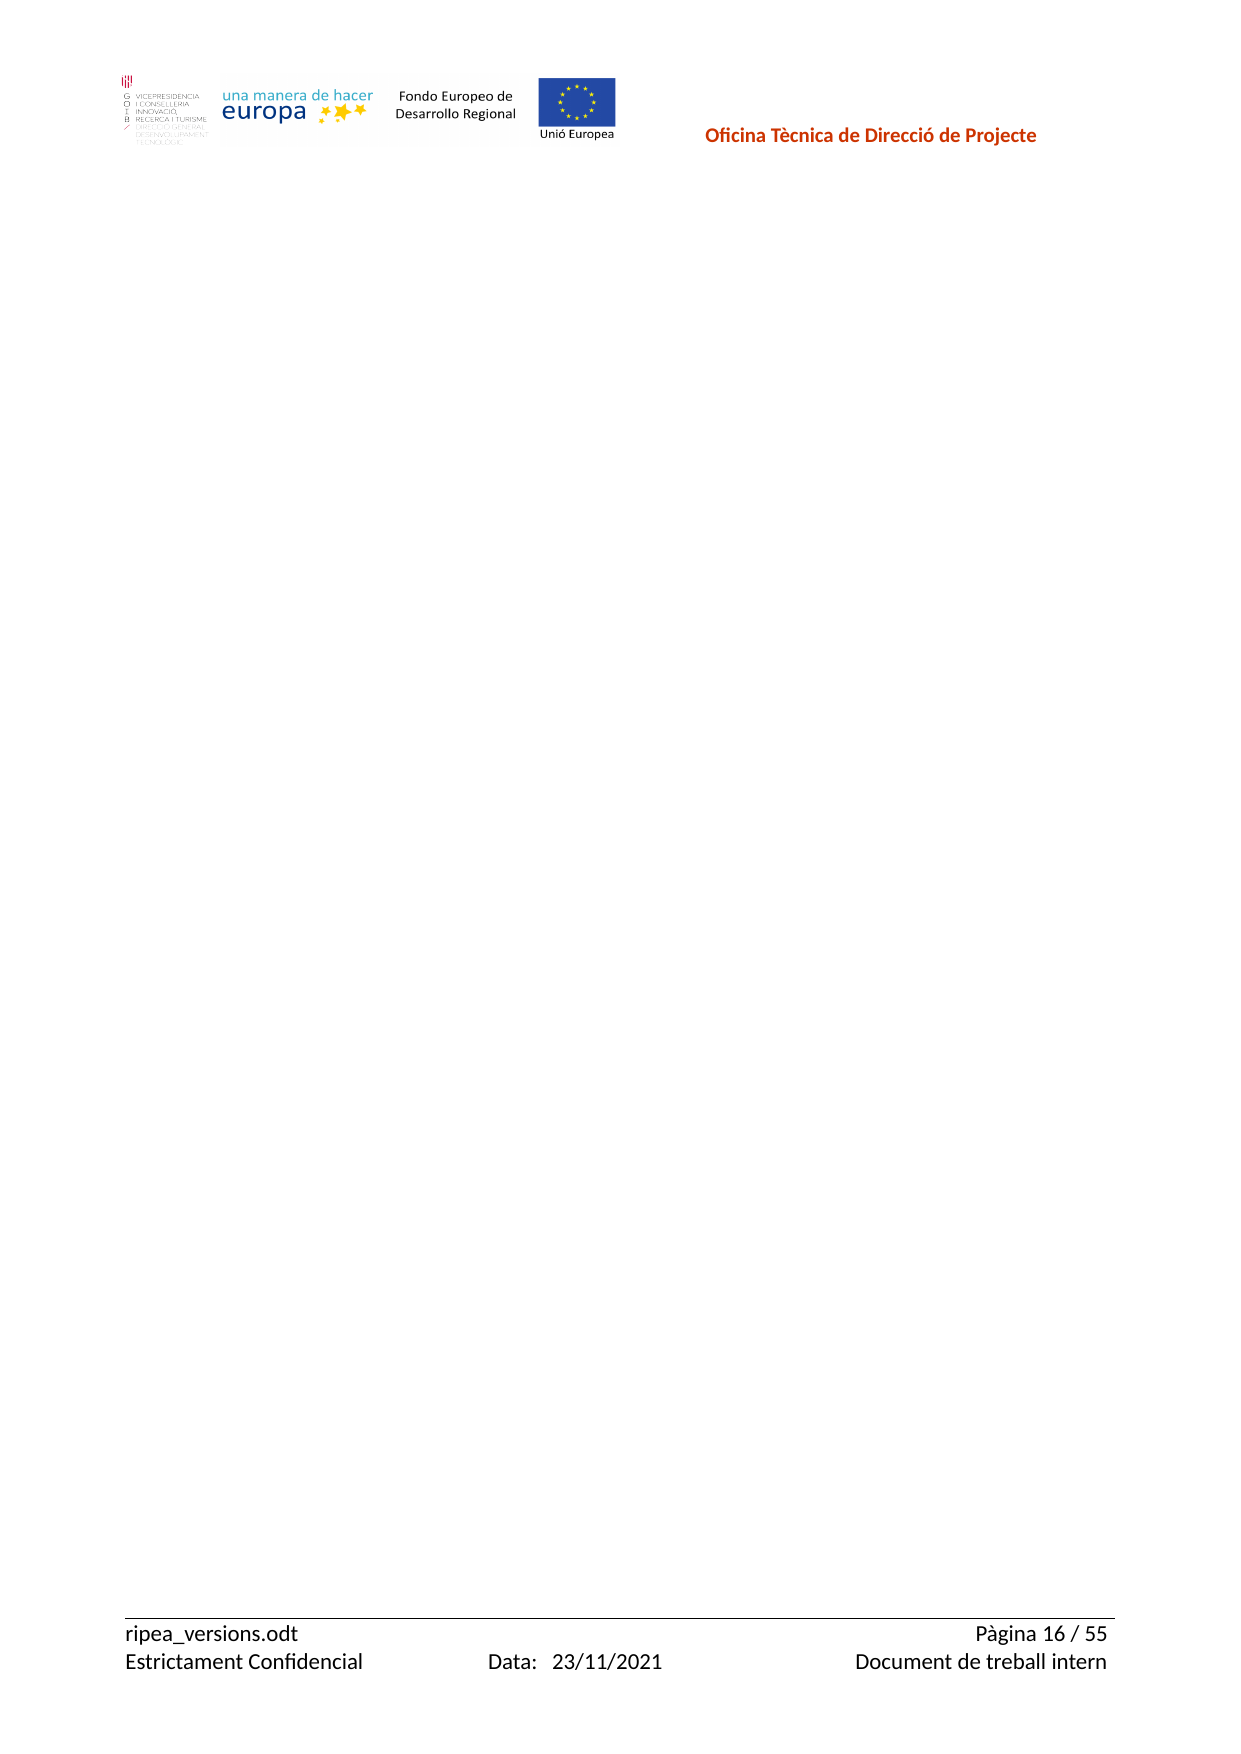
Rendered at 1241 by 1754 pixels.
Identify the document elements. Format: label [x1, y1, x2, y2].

picture [118, 73, 213, 147]
picture [219, 73, 621, 147]
